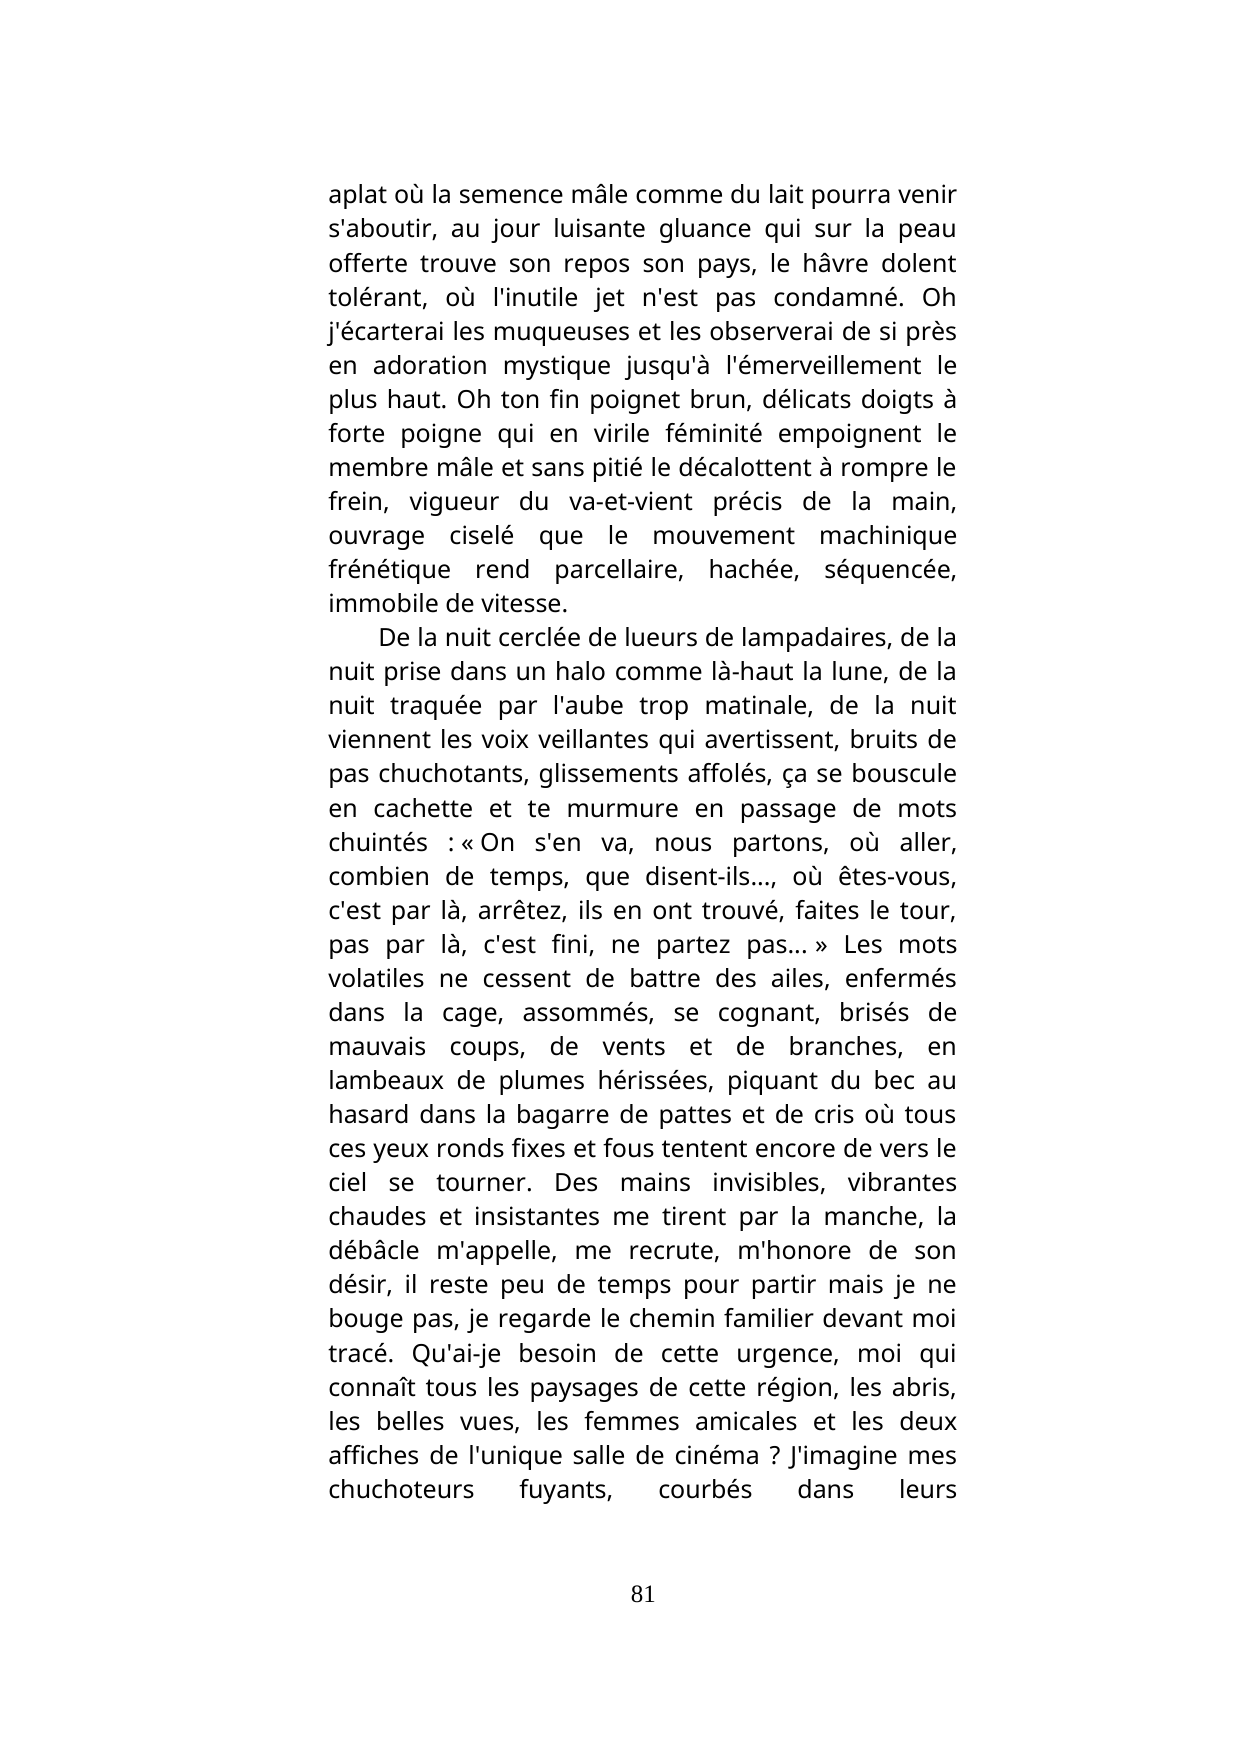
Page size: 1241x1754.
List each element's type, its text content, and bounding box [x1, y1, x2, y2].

text De la nuit cerclée de lueurs de lampadaires, de la nuit prise dans un halo comme là-haut la lune, de la nuit traquée par l'aube trop matinale, de la nuit viennent les voix veillantes qui avertissent, bruits de pas chuchotants, glissements affolés, ça se bouscule en cachette et te murmure en passage de mots chuintés : « On s'en va, nous partons, où aller, combien de temps, que disent-ils..., où êtes-vous, c'est par là, arrêtez, ils en ont trouvé, faites le tour, pas par là, c'est fini, ne partez pas... » Les mots volatiles ne cessent de battre des ailes, enfermés dans la cage, assommés, se cognant, brisés de mauvais coups, de vents et de branches, en lambeaux de plumes hérissées, piquant du bec au hasard dans la bagarre de pattes et de cris où tous ces yeux ronds fixes et fous tentent encore de vers le ciel se tourner. Des mains invisibles, vibrantes chaudes et insistantes me tirent par la manche, la débâcle m'appelle, me recrute, m'honore de son désir, il reste peu de temps pour partir mais je ne bouge pas, je regarde le chemin familier devant moi tracé. Qu'ai-je besoin de cette urgence, moi qui connaît tous les paysages de cette région, les abris, les belles vues, les femmes amicales et les deux affiches de l'unique salle de cinéma ? J'imagine mes chuchoteurs fuyants, courbés dans leurs [328, 620, 958, 1506]
text aplat où la semence mâle comme du lait pourra venir s'aboutir, au jour luisante gluance qui sur la peau offerte trouve son repos son pays, le hâvre dolent tolérant, où l'inutile jet n'est pas condamné. Oh j'écarterai les muqueuses et les observerai de si près en adoration mystique jusqu'à l'émerveillement le plus haut. Oh ton fin poignet brun, délicats doigts à forte poigne qui en virile féminité empoignent le membre mâle et sans pitié le décalottent à rompre le frein, vigueur du va-et-vient précis de la main, ouvrage ciselé que le mouvement machinique frénétique rend parcellaire, hachée, séquencée, immobile de vitesse. [328, 177, 958, 620]
